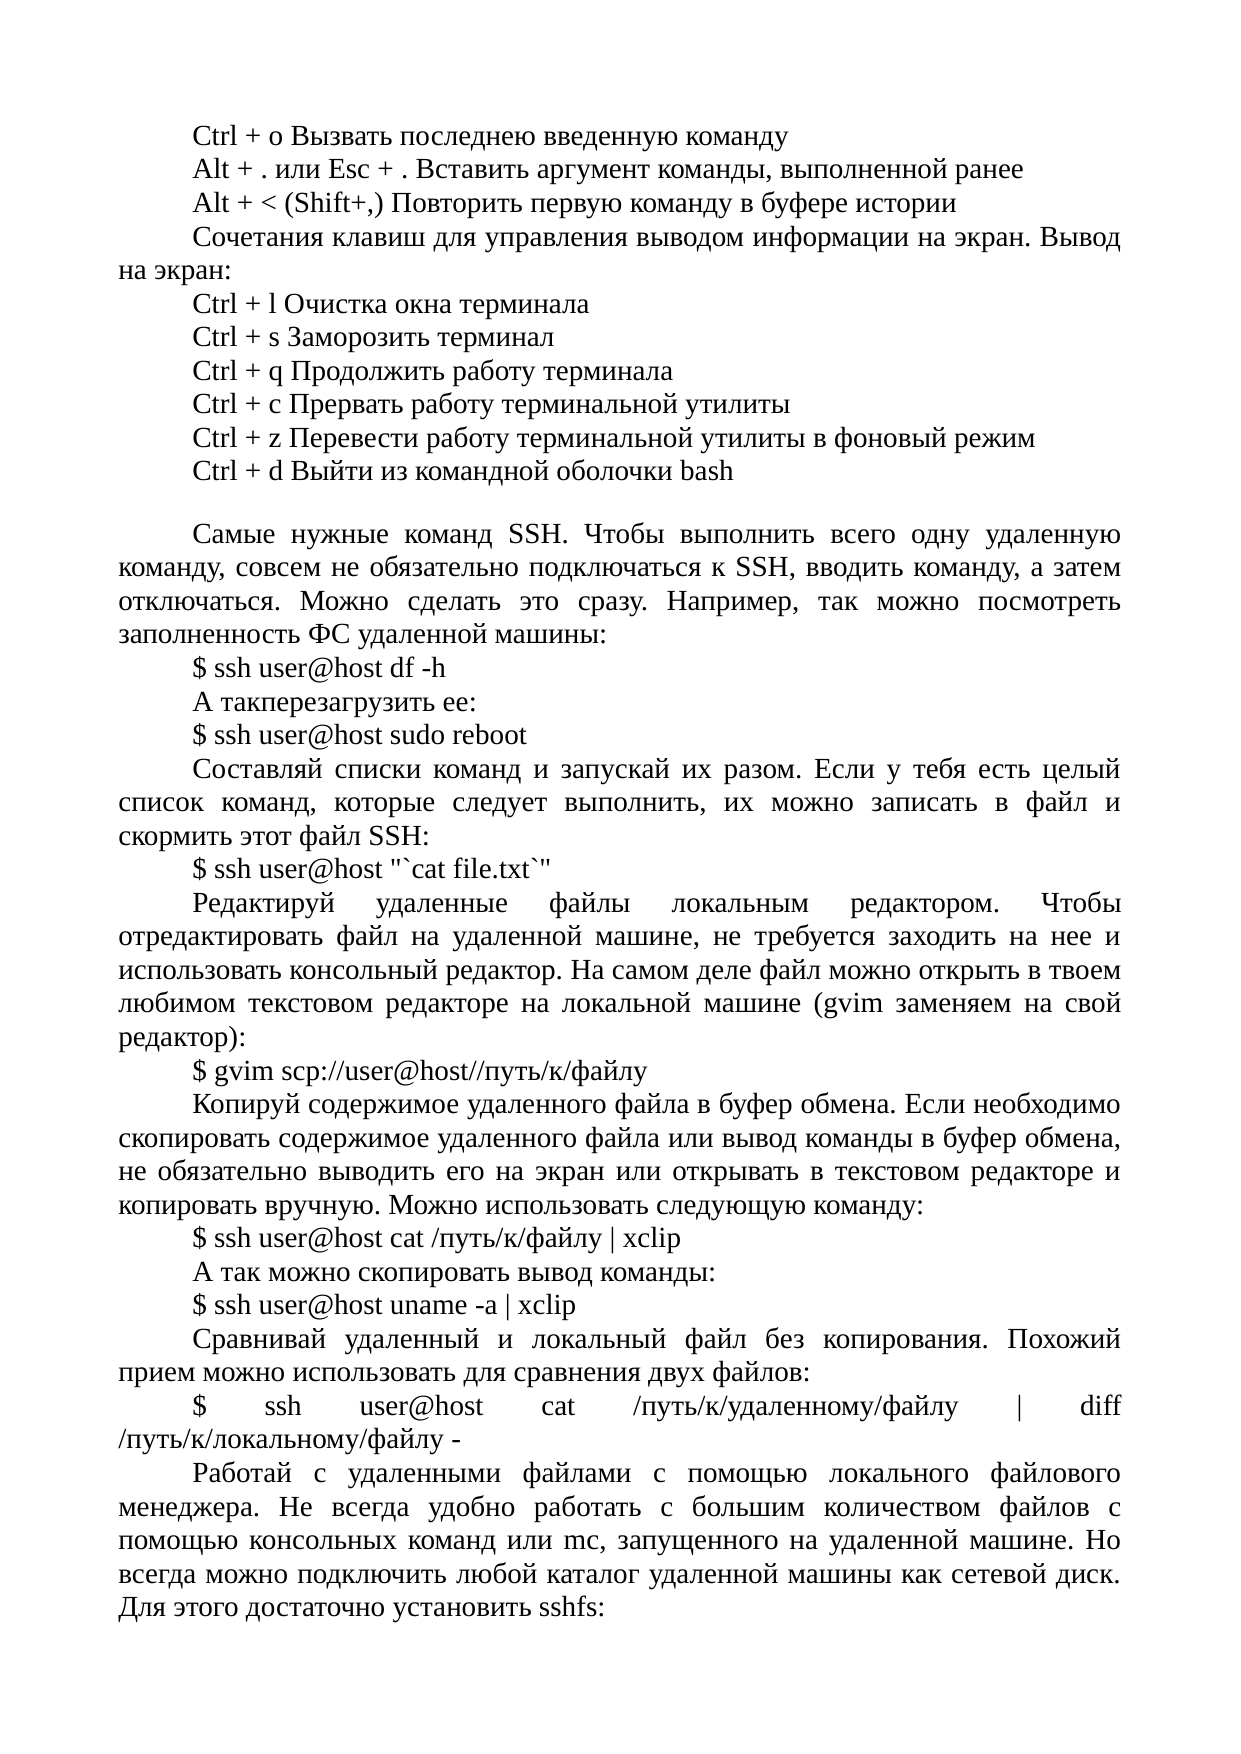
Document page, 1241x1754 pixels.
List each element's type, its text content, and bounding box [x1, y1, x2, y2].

text Редактируй удаленные файлы локальным редактором. Чтобы отредактировать файл на удаленной машине, не требуется заходить на нее и использовать консольный редактор. На самом деле файл можно открыть в твоем любимом текстовом редакторе на локальной машине (gvim заменяем на свой редактор): [118, 885, 1122, 1053]
text Составляй списки команд и запускай их разом. Если у тебя есть целый список команд, которые следует выполнить, их можно записать в файл и скормить этот файл SSH: [118, 751, 1122, 851]
text $ ssh user@host "`cat file.txt`" [118, 851, 1122, 885]
text Сочетания клавиш для управления выводом информации на экран. Вывод на экран: [118, 219, 1122, 286]
text Ctrl + c Прервать работу терминальной утилиты [118, 386, 1122, 420]
text Работай с удаленными файлами с помощью локального файлового менеджера. Не всегда удобно работать с большим количеством файлов с помощью консольных команд или mc, запущенного на удаленной машине. Но всегда можно подключить любой каталог удаленной машины как сетевой диск. Для этого достаточно установить sshfs: [118, 1455, 1122, 1623]
text Ctrl + o Вызвать последнею введенную команду [118, 118, 1122, 152]
text Копируй содержимое удаленного файла в буфер обмена. Если необходимо скопировать содержимое удаленного файла или вывод команды в буфер обмена, не обязательно выводить его на экран или открывать в текстовом редакторе и копировать вручную. Можно использовать следующую команду: [118, 1086, 1122, 1220]
text Ctrl + s Заморозить терминал [118, 319, 1122, 353]
text Ctrl + z Перевести работу терминальной утилиты в фоновый режим [118, 420, 1122, 453]
text $ ssh user@host cat /путь/к/удаленному/файлу | diff /путь/к/лoкальному/файлу - [118, 1388, 1122, 1455]
text Ctrl + q Продолжить работу терминала [118, 353, 1122, 386]
text $ gvim scp://user@host//путь/к/файлу [118, 1053, 1122, 1086]
text Alt + . или Esc + . Вставить аргумент команды, выполненной ранее [118, 152, 1122, 185]
text $ ssh user@host uname -a | xclip [118, 1287, 1122, 1321]
text Alt + < (Shift+,) Повторить первую команду в буфере истории [118, 185, 1122, 219]
text $ ssh user@host cat /путь/к/файлу | xclip [118, 1220, 1122, 1254]
text А так можно скопировать вывод команды: [118, 1254, 1122, 1287]
text А такперезагрузить ее: [118, 684, 1122, 717]
text Сравнивай удаленный и локальный файл без копирования. Похожий прием можно использовать для сравнения двух файлов: [118, 1321, 1122, 1388]
text Ctrl + d Выйти из командной оболочки bash [118, 453, 1122, 487]
text Ctrl + l Очистка окна терминала [118, 286, 1122, 319]
text Cамые нужные команд SSH. Чтобы выполнить всего одну удаленную команду, совсем не обязательно подключаться к SSH, вводить команду, а затем отключаться. Можно сделать это сразу. Например, так можно посмотреть заполненность ФС удаленной машины: [118, 516, 1122, 650]
text $ ssh user@host df -h [118, 650, 1122, 684]
text $ ssh user@host sudo reboot [118, 717, 1122, 751]
